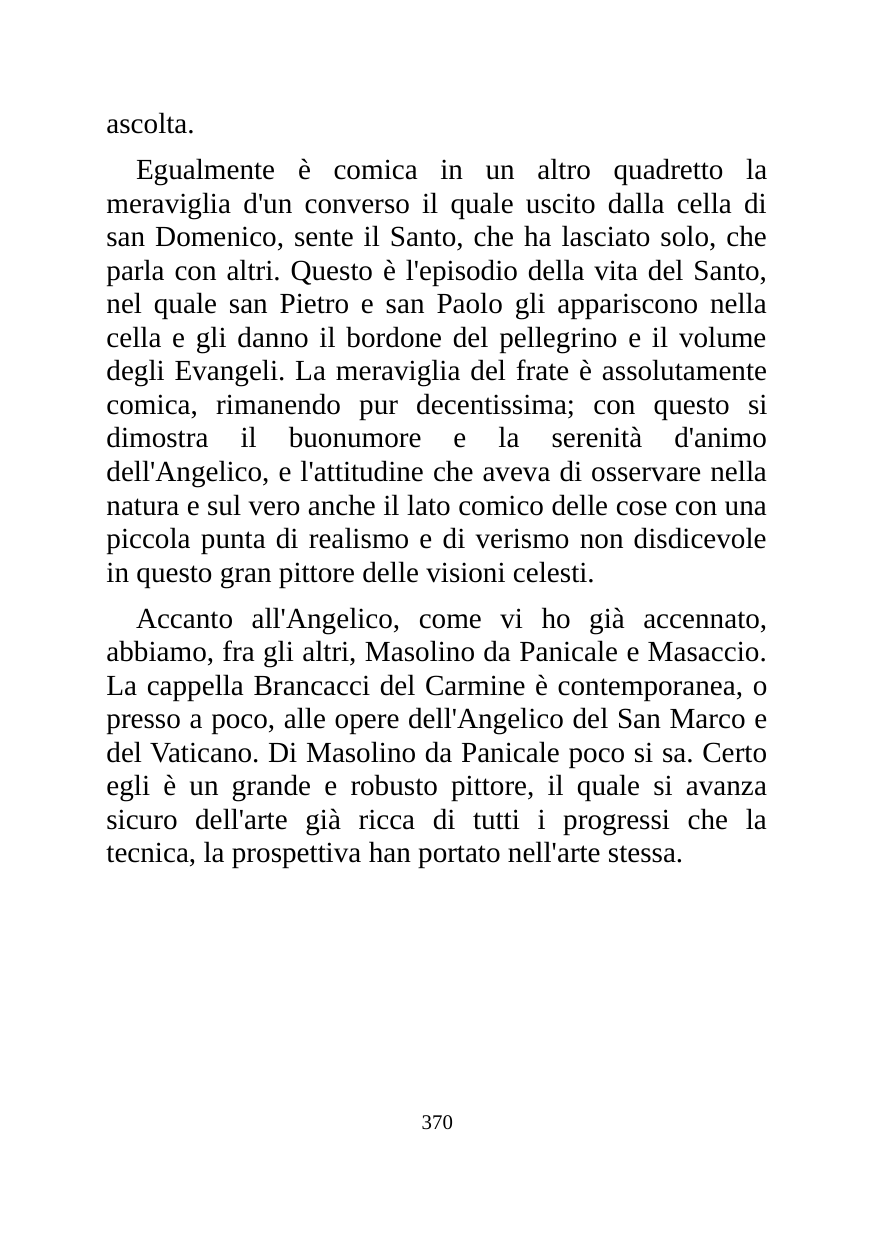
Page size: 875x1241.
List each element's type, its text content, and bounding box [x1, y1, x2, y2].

text ascolta. [106, 106, 768, 140]
text Egualmente è comica in un altro quadretto la meraviglia d'un converso il quale uscito dalla cella di san Domenico, sente il Santo, che ha lasciato solo, che parla con altri. Questo è l'episodio della vita del Santo, nel quale san Pietro e san Paolo gli appariscono nella cella e gli danno il bordone del pellegrino e il volume degli Evangeli. La meraviglia del frate è assolutamente comica, rimanendo pur decentissima; con questo si dimostra il buonumore e la serenità d'animo dell'Angelico, e l'attitudine che aveva di osservare nella natura e sul vero anche il lato comico delle cose con una piccola punta di realismo e di verismo non disdicevole in questo gran pittore delle visioni celesti. [106, 152, 768, 588]
text Accanto all'Angelico, come vi ho già accennato, abbiamo, fra gli altri, Masolino da Panicale e Masaccio. La cappella Brancacci del Carmine è contemporanea, o presso a poco, alle opere dell'Angelico del San Marco e del Vaticano. Di Masolino da Panicale poco si sa. Certo egli è un grande e robusto pittore, il quale si avanza sicuro dell'arte già ricca di tutti i progressi che la tecnica, la prospettiva han portato nell'arte stessa. [106, 601, 768, 869]
